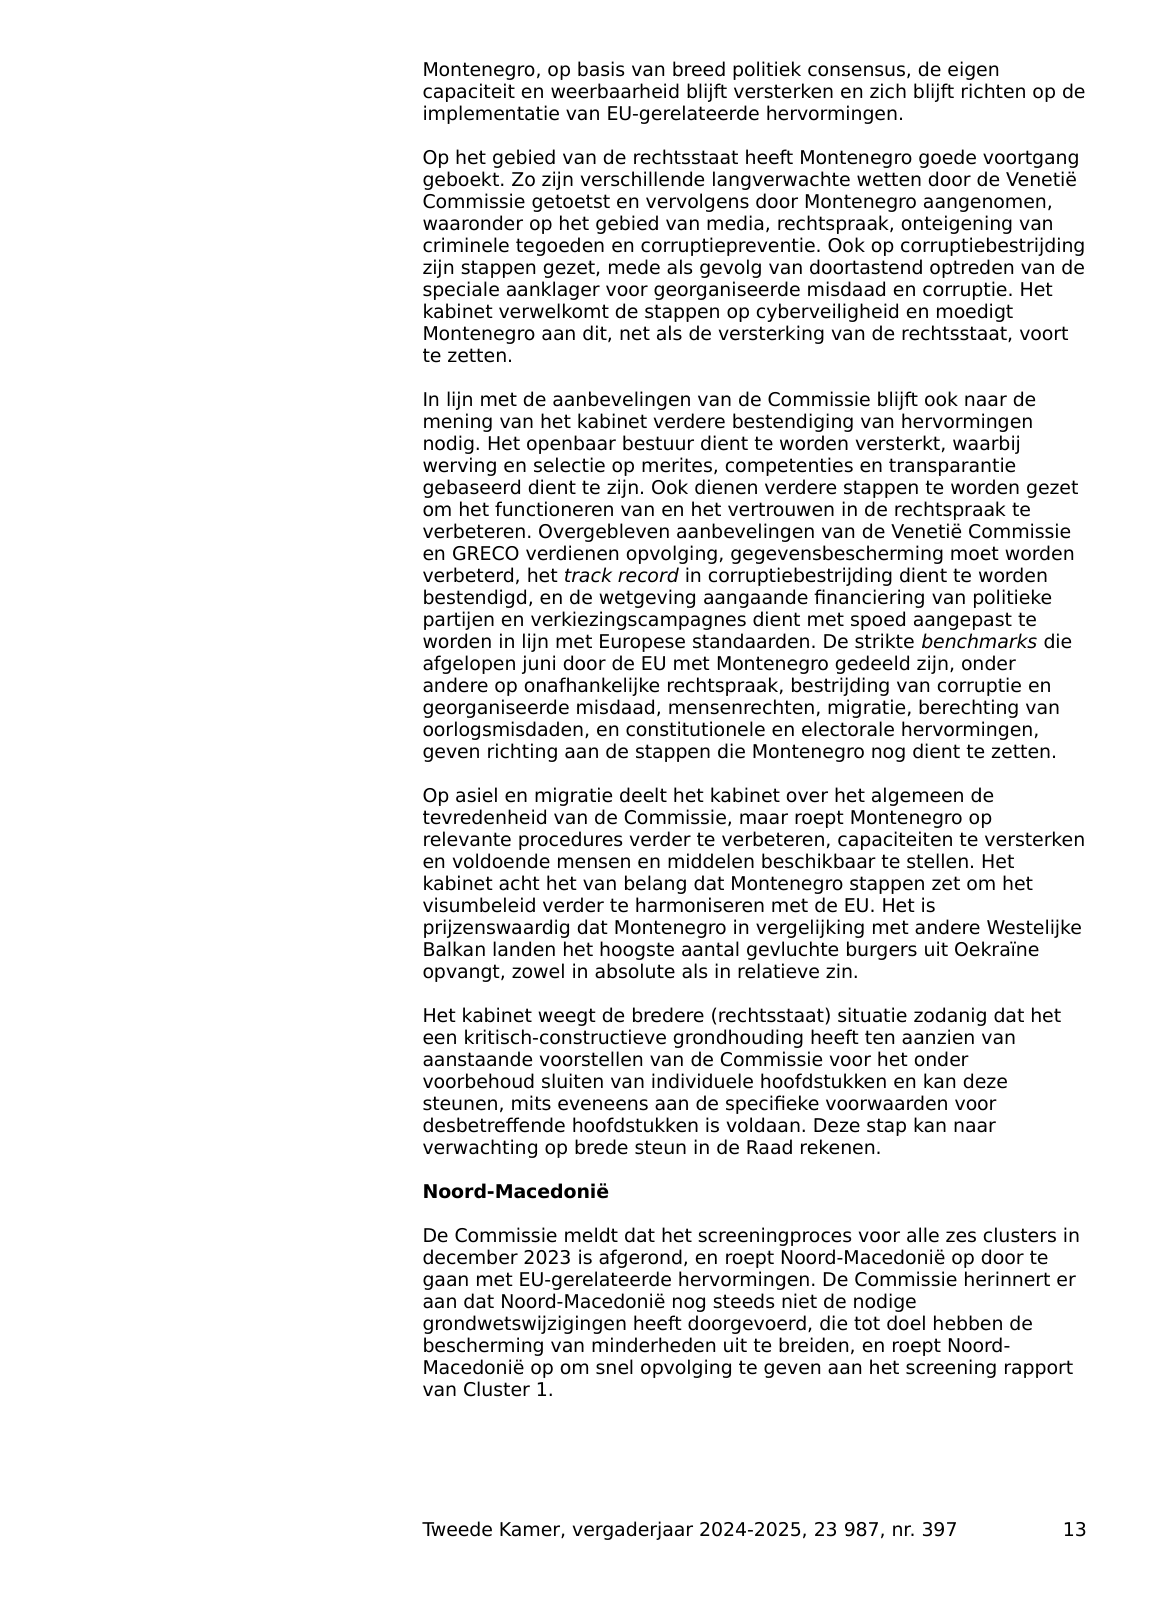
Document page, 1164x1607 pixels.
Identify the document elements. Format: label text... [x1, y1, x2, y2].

text In lijn met de aanbevelingen van de Commissie blijft ook naar de mening van het kabinet verdere bestendiging van hervormingen nodig. Het openbaar bestuur dient te worden versterkt, waarbij werving en selectie op merites, competenties en transparantie gebaseerd dient te zijn. Ook dienen verdere stappen te worden gezet om het functioneren van en het vertrouwen in de rechtspraak te verbeteren. Overgebleven aanbevelingen van de Venetië Commissie en GRECO verdienen opvolging, gegevensbescherming moet worden verbeterd, het track record in corruptiebestrijding dient te worden bestendigd, en de wetgeving aangaande financiering van politieke partijen en verkiezingscampagnes dient met spoed aangepast te worden in lijn met Europese standaarden. De strikte benchmarks die afgelopen juni door de EU met Montenegro gedeeld zijn, onder andere op onafhankelijke rechtspraak, bestrijding van corruptie en georganiseerde misdaad, mensenrechten, migratie, berechting van oorlogsmisdaden, en constitutionele en electorale hervormingen, geven richting aan de stappen die Montenegro nog dient te zetten. [422, 389, 1087, 763]
text Op asiel en migratie deelt het kabinet over het algemeen de tevredenheid van de Commissie, maar roept Montenegro op relevante procedures verder te verbeteren, capaciteiten te versterken en voldoende mensen en middelen beschikbaar te stellen. Het kabinet acht het van belang dat Montenegro stappen zet om het visumbeleid verder te harmoniseren met de EU. Het is prijzenswaardig dat Montenegro in vergelijking met andere Westelijke Balkan landen het hoogste aantal gevluchte burgers uit Oekraïne opvangt, zowel in absolute als in relatieve zin. [422, 785, 1087, 983]
text Montenegro, op basis van breed politiek consensus, de eigen capaciteit en weerbaarheid blijft versterken en zich blijft richten op de implementatie van EU-gerelateerde hervormingen. [422, 59, 1087, 125]
subtitle Noord-Macedonië [422, 1181, 1087, 1203]
text De Commissie meldt dat het screeningproces voor alle zes clusters in december 2023 is afgerond, en roept Noord-Macedonië op door te gaan met EU-gerelateerde hervormingen. De Commissie herinnert er aan dat Noord-Macedonië nog steeds niet de nodige grondwetswijzigingen heeft doorgevoerd, die tot doel hebben de bescherming van minderheden uit te breiden, en roept Noord-Macedonië op om snel opvolging te geven aan het screening rapport van Cluster 1. [422, 1225, 1087, 1401]
text Het kabinet weegt de bredere (rechtsstaat) situatie zodanig dat het een kritisch-constructieve grondhouding heeft ten aanzien van aanstaande voorstellen van de Commissie voor het onder voorbehoud sluiten van individuele hoofdstukken en kan deze steunen, mits eveneens aan de specifieke voorwaarden voor desbetreffende hoofdstukken is voldaan. Deze stap kan naar verwachting op brede steun in de Raad rekenen. [422, 1005, 1087, 1159]
text Op het gebied van de rechtsstaat heeft Montenegro goede voortgang geboekt. Zo zijn verschillende langverwachte wetten door de Venetië Commissie getoetst en vervolgens door Montenegro aangenomen, waaronder op het gebied van media, rechtspraak, onteigening van criminele tegoeden en corruptiepreventie. Ook op corruptiebestrijding zijn stappen gezet, mede als gevolg van doortastend optreden van de speciale aanklager voor georganiseerde misdaad en corruptie. Het kabinet verwelkomt de stappen op cyberveiligheid en moedigt Montenegro aan dit, net als de versterking van de rechtsstaat, voort te zetten. [422, 147, 1087, 367]
